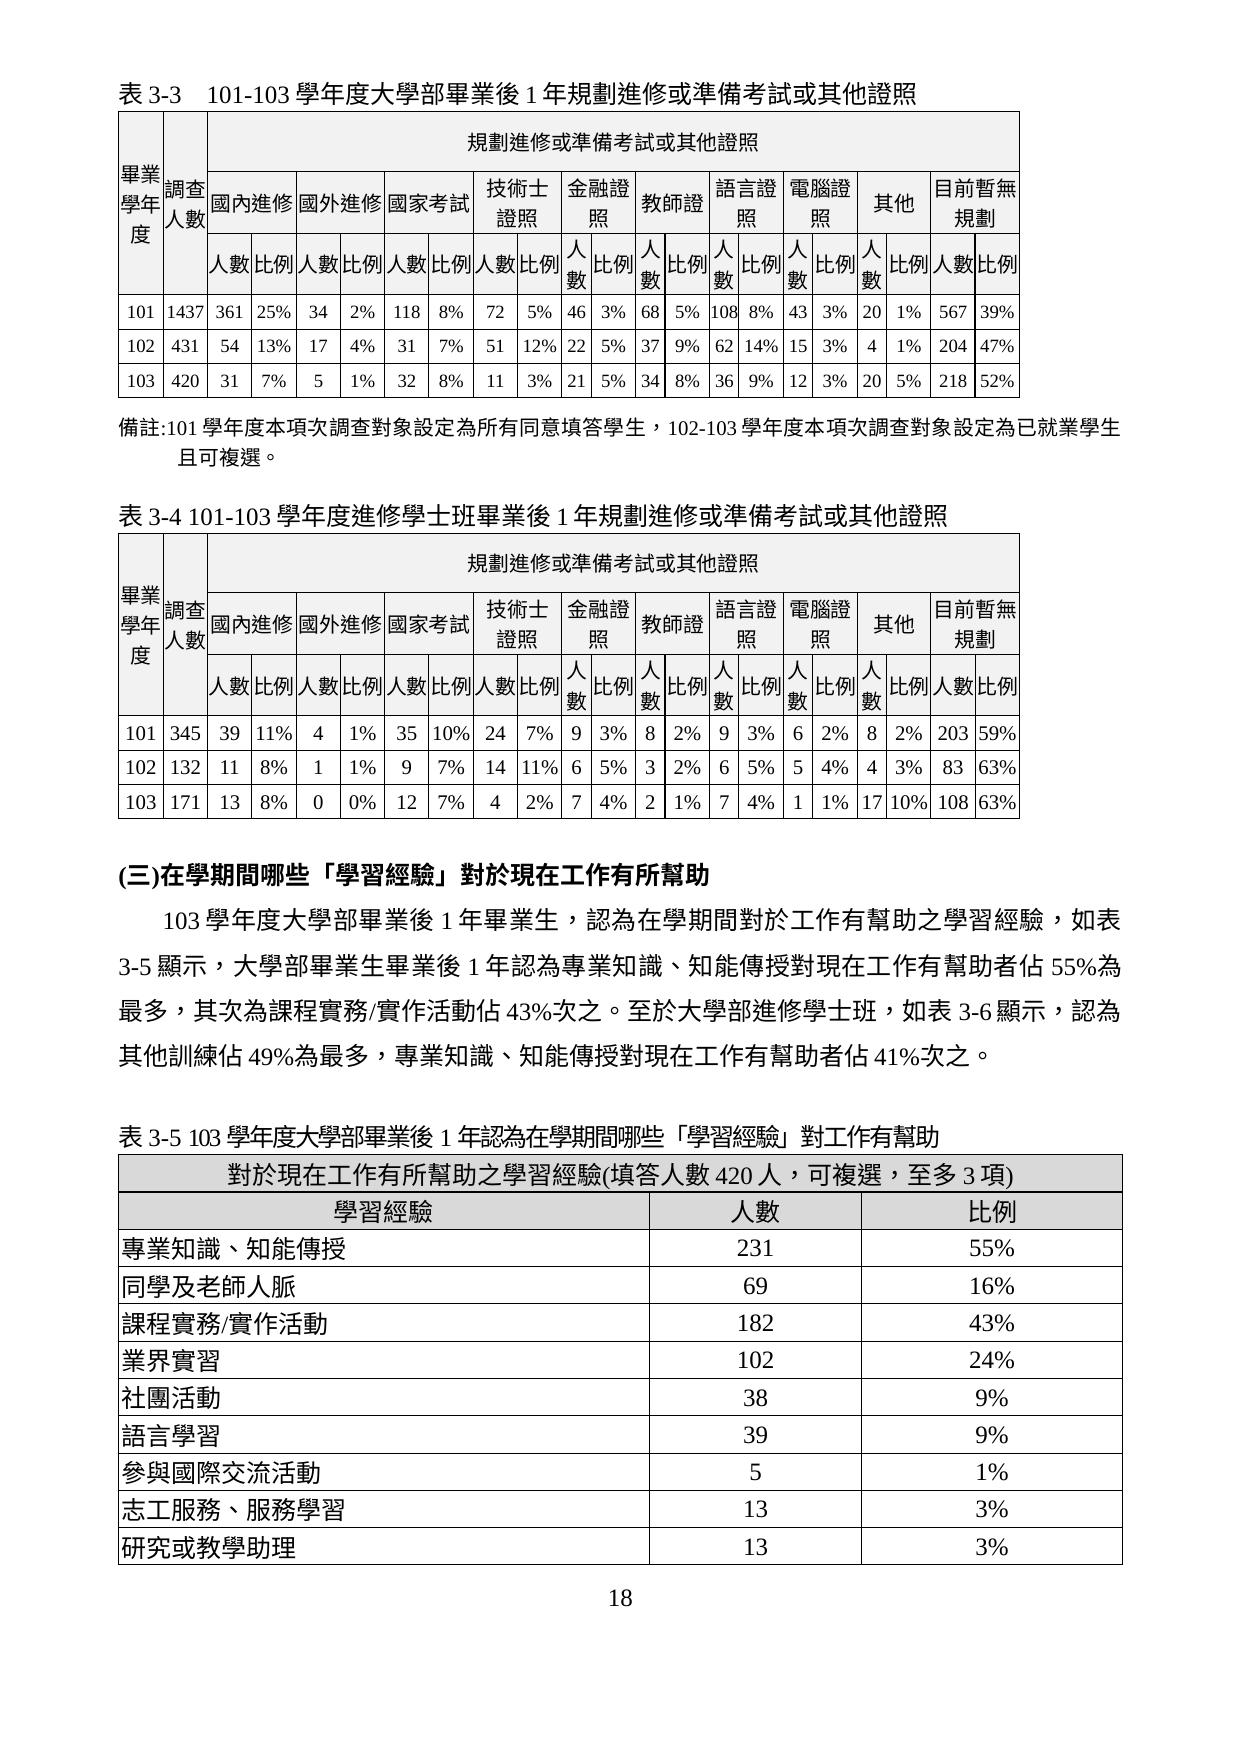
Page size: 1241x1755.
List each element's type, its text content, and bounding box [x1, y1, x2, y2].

table_cell 51 [474, 330, 517, 363]
table_cell 比例 [887, 655, 930, 715]
table_cell 5% [592, 330, 635, 363]
table_cell 人數 [297, 655, 340, 715]
table_cell 102 [119, 330, 163, 363]
table_cell 國內進修 [208, 172, 296, 233]
table_cell 其他 [858, 593, 930, 654]
table_cell 231 [650, 1230, 861, 1266]
table_cell 2% [666, 751, 709, 784]
table_cell 國內進修 [208, 593, 296, 654]
table_cell 38 [650, 1379, 861, 1415]
text 表3-5 103學年度大學部畢業後1年認為在學期間哪些「學習經驗」對工作有幫助 [118, 1118, 1122, 1154]
table_cell 電腦證照 [784, 593, 857, 654]
table_cell 人數 [636, 234, 664, 294]
table_cell 0 [297, 785, 340, 818]
table_cell 3% [592, 716, 635, 749]
table_cell 電腦證照 [784, 172, 857, 233]
table_cell 8% [429, 295, 473, 328]
table_cell 20 [858, 364, 886, 397]
table_cell 101 [119, 295, 163, 328]
table_cell 1 [297, 751, 340, 784]
table_cell 1% [887, 330, 930, 363]
table_cell 4% [813, 751, 857, 784]
table_cell 7% [252, 364, 296, 397]
table_cell 5 [784, 751, 812, 784]
table_cell 國外進修 [297, 172, 384, 233]
table_cell 2% [341, 295, 384, 328]
table_cell 2 [636, 785, 664, 818]
table_cell 103 [119, 364, 163, 397]
table_cell 5 [297, 364, 340, 397]
table_cell 52% [976, 364, 1019, 397]
table_cell 比例 [252, 234, 296, 294]
table_cell 人數 [784, 234, 812, 294]
table_cell 同學及老師人脈 [119, 1267, 649, 1303]
table_cell 比例 [341, 234, 384, 294]
text 103學年度大學部畢業後1年畢業生，認為在學期間對於工作有幫助之學習經驗，如表3-5顯示，大學部畢業生畢業後1年認為專業知識、知能傳授對現在工作有幫助者佔55%為最多，其次為課程實務/實作活動佔43%次之。至於大學部進修學士班，如表3-6顯示，認為其他訓練佔49%為最多，專業知識、知能傳授對現在工作有幫助者佔41%次之。 [118, 901, 1122, 1073]
table_cell 6 [784, 716, 812, 749]
table_cell 47% [976, 330, 1019, 363]
table_cell 4% [592, 785, 635, 818]
table_cell 34 [297, 295, 340, 328]
table_cell 研究或教學助理 [119, 1528, 649, 1564]
table_cell 教師證 [636, 172, 709, 233]
table_cell 技術士 證照 [474, 172, 561, 233]
table_cell 志工服務、服務學習 [119, 1491, 649, 1527]
table_cell 5% [739, 751, 783, 784]
table_cell 17 [297, 330, 340, 363]
table_cell 7% [429, 785, 473, 818]
table_cell 37 [636, 330, 664, 363]
table_cell 9 [562, 716, 591, 749]
table_cell 1% [666, 785, 709, 818]
table_cell 人數 [858, 655, 886, 715]
table_cell 12% [518, 330, 561, 363]
table_cell 人數 [710, 655, 738, 715]
table_cell 4 [858, 751, 886, 784]
table_cell 182 [650, 1304, 861, 1341]
table_cell 國家考試 [385, 172, 473, 233]
table_cell 22 [562, 330, 591, 363]
table_cell 8% [252, 785, 296, 818]
table_cell 目前暫無 規劃 [931, 172, 1019, 233]
table_cell 31 [208, 364, 251, 397]
table_header 規劃進修或準備考試或其他證照 [208, 534, 1019, 592]
table_cell 361 [208, 295, 251, 328]
table_cell 83 [931, 751, 975, 784]
table_cell 9% [666, 330, 709, 363]
table_cell 國外進修 [297, 593, 384, 654]
text 備註:101學年度本項次調查對象設定為所有同意填答學生，102-103學年度本項次調查對象設定為已就業學生且可複選。 [118, 411, 1122, 471]
table_cell 1 [784, 785, 812, 818]
table_cell 人數 [636, 655, 664, 715]
table_cell 20 [858, 295, 886, 328]
table_cell 人數 [385, 234, 428, 294]
table_cell 2% [666, 716, 709, 749]
table_cell 12 [385, 785, 428, 818]
table_cell 24% [862, 1342, 1122, 1378]
table_cell 32 [385, 364, 428, 397]
table_cell 專業知識、知能傳授 [119, 1230, 649, 1266]
table_cell 218 [931, 364, 974, 397]
table_cell 17 [858, 785, 886, 818]
table_cell 1% [862, 1454, 1122, 1490]
table_cell 431 [164, 330, 207, 363]
table_cell 比例 [592, 234, 635, 294]
table_cell 10% [887, 785, 930, 818]
table_cell 7% [518, 716, 561, 749]
table_cell 5% [887, 364, 930, 397]
table_cell 11% [252, 716, 296, 749]
table_cell 人數 [858, 234, 886, 294]
table_cell 171 [164, 785, 207, 818]
table_cell 13 [208, 785, 251, 818]
table_cell 社團活動 [119, 1379, 649, 1415]
text (三)在學期間哪些「學習經驗」對於現在工作有所幫助 [118, 855, 1122, 892]
table_cell 63% [976, 751, 1019, 784]
table_cell 人數 [208, 234, 251, 294]
table_cell 4% [341, 330, 384, 363]
table_cell 55% [862, 1230, 1122, 1266]
table_cell 25% [252, 295, 296, 328]
table_cell 46 [562, 295, 591, 328]
table_cell 10% [429, 716, 473, 749]
table_cell 比例 [341, 655, 384, 715]
table_cell 比例 [976, 655, 1019, 715]
table_cell 9 [385, 751, 428, 784]
table_cell 102 [650, 1342, 861, 1378]
table_header 畢業 學年度 [119, 112, 163, 294]
table_cell 比例 [429, 234, 473, 294]
table_cell 3 [636, 751, 664, 784]
table_cell 21 [562, 364, 591, 397]
table_cell 比例 [887, 234, 930, 294]
table_cell 203 [931, 716, 975, 749]
table_header 規劃進修或準備考試或其他證照 [208, 112, 1019, 171]
table_cell 102 [119, 751, 163, 784]
table_cell 11 [474, 364, 517, 397]
table_cell 比例 [976, 234, 1019, 294]
table_cell 13% [252, 330, 296, 363]
table_cell 0% [341, 785, 384, 818]
table_cell 14 [474, 751, 517, 784]
table_cell 35 [385, 716, 428, 749]
table_cell 5 [650, 1454, 861, 1490]
table_cell 36 [710, 364, 738, 397]
table_cell 54 [208, 330, 251, 363]
table_cell 204 [931, 330, 974, 363]
table_cell 人數 [385, 655, 428, 715]
table_cell 3% [518, 364, 561, 397]
table_cell 2% [887, 716, 930, 749]
table_cell 5% [518, 295, 561, 328]
table_cell 比例 [862, 1193, 1122, 1229]
table_cell 2% [518, 785, 561, 818]
table_cell 3% [813, 364, 857, 397]
table_cell 5% [592, 751, 635, 784]
table_cell 16% [862, 1267, 1122, 1303]
table_cell 3% [862, 1491, 1122, 1527]
table_cell 39% [976, 295, 1019, 328]
table_cell 比例 [518, 655, 561, 715]
table_cell 24 [474, 716, 517, 749]
table_cell 13 [650, 1491, 861, 1527]
table_cell 63% [976, 785, 1019, 818]
table_cell 7 [710, 785, 738, 818]
table_cell 人數 [931, 655, 975, 715]
table_cell 語言證照 [710, 593, 783, 654]
table_cell 比例 [666, 655, 709, 715]
table_cell 目前暫無 規劃 [931, 593, 1019, 654]
table_cell 72 [474, 295, 517, 328]
table_cell 1% [341, 751, 384, 784]
table_cell 人數 [650, 1193, 861, 1229]
table_cell 2% [813, 716, 857, 749]
table_cell 其他 [858, 172, 930, 233]
table_cell 3% [739, 716, 783, 749]
table_cell 比例 [813, 234, 857, 294]
table_cell 學習經驗 [119, 1193, 649, 1229]
table_cell 7% [429, 330, 473, 363]
table_cell 8 [858, 716, 886, 749]
table_cell 62 [710, 330, 738, 363]
table_cell 11% [518, 751, 561, 784]
table_cell 4 [474, 785, 517, 818]
table_cell 39 [650, 1416, 861, 1452]
table_cell 1437 [164, 295, 207, 328]
text 表3-3 101-103學年度大學部畢業後1年規劃進修或準備考試或其他證照 [118, 75, 1122, 111]
table_cell 9% [739, 364, 783, 397]
table_cell 12 [784, 364, 812, 397]
table_cell 金融證照 [562, 172, 635, 233]
table_cell 金融證照 [562, 593, 635, 654]
table_cell 9% [862, 1379, 1122, 1415]
table_cell 參與國際交流活動 [119, 1454, 649, 1490]
table_cell 比例 [739, 234, 783, 294]
table_cell 4 [858, 330, 886, 363]
table_cell 人數 [931, 234, 974, 294]
table_cell 9% [862, 1416, 1122, 1452]
table_header 畢業 學年度 [119, 534, 163, 715]
table_cell 5% [666, 295, 709, 328]
table_header 對於現在工作有所幫助之學習經驗(填答人數420人，可複選，至多3項) [119, 1155, 1122, 1191]
table_cell 4% [739, 785, 783, 818]
table_cell 5% [592, 364, 635, 397]
table_cell 68 [636, 295, 664, 328]
table_cell 69 [650, 1267, 861, 1303]
table_cell 6 [562, 751, 591, 784]
table_cell 比例 [739, 655, 783, 715]
table_cell 43 [784, 295, 812, 328]
table_cell 人數 [208, 655, 251, 715]
table_cell 教師證 [636, 593, 709, 654]
table_cell 人數 [710, 234, 738, 294]
table_cell 43% [862, 1304, 1122, 1341]
table_cell 9 [710, 716, 738, 749]
table_cell 語言學習 [119, 1416, 649, 1452]
table_cell 1% [341, 716, 384, 749]
text 表3-4 101-103學年度進修學士班畢業後1年規劃進修或準備考試或其他證照 [118, 496, 1122, 532]
table_cell 比例 [666, 234, 709, 294]
table_cell 比例 [518, 234, 561, 294]
table_cell 3% [862, 1528, 1122, 1564]
table_cell 345 [164, 716, 207, 749]
table_cell 101 [119, 716, 163, 749]
table_cell 語言證照 [710, 172, 783, 233]
table_cell 11 [208, 751, 251, 784]
table_cell 3% [813, 295, 857, 328]
table_cell 108 [931, 785, 975, 818]
table_cell 人數 [474, 234, 517, 294]
table_cell 人數 [562, 234, 591, 294]
table_cell 比例 [813, 655, 857, 715]
table_cell 567 [931, 295, 974, 328]
table_cell 13 [650, 1528, 861, 1564]
table_cell 108 [710, 295, 738, 328]
table_cell 8 [636, 716, 664, 749]
table_cell 人數 [562, 655, 591, 715]
table_cell 1% [887, 295, 930, 328]
table_cell 3% [813, 330, 857, 363]
table_cell 3% [592, 295, 635, 328]
table_cell 人數 [784, 655, 812, 715]
table_cell 8% [429, 364, 473, 397]
table_cell 課程實務/實作活動 [119, 1304, 649, 1341]
table_cell 6 [710, 751, 738, 784]
table_header 調查 人數 [164, 534, 207, 715]
table_cell 比例 [592, 655, 635, 715]
table_cell 人數 [297, 234, 340, 294]
table_cell 132 [164, 751, 207, 784]
table_cell 420 [164, 364, 207, 397]
table_cell 技術士 證照 [474, 593, 561, 654]
table_cell 比例 [429, 655, 473, 715]
table_cell 1% [813, 785, 857, 818]
table_cell 34 [636, 364, 664, 397]
table_cell 1% [341, 364, 384, 397]
table_cell 39 [208, 716, 251, 749]
table_cell 8% [252, 751, 296, 784]
table_cell 103 [119, 785, 163, 818]
table_cell 7 [562, 785, 591, 818]
table_cell 3% [887, 751, 930, 784]
table_cell 59% [976, 716, 1019, 749]
table_cell 業界實習 [119, 1342, 649, 1378]
table_cell 人數 [474, 655, 517, 715]
table_cell 7% [429, 751, 473, 784]
table_header 調查 人數 [164, 112, 207, 294]
table_cell 8% [739, 295, 783, 328]
table_cell 118 [385, 295, 428, 328]
table_cell 8% [666, 364, 709, 397]
table_cell 比例 [252, 655, 296, 715]
table_cell 4 [297, 716, 340, 749]
table_cell 國家考試 [385, 593, 473, 654]
table_cell 31 [385, 330, 428, 363]
table_cell 15 [784, 330, 812, 363]
table_cell 14% [739, 330, 783, 363]
